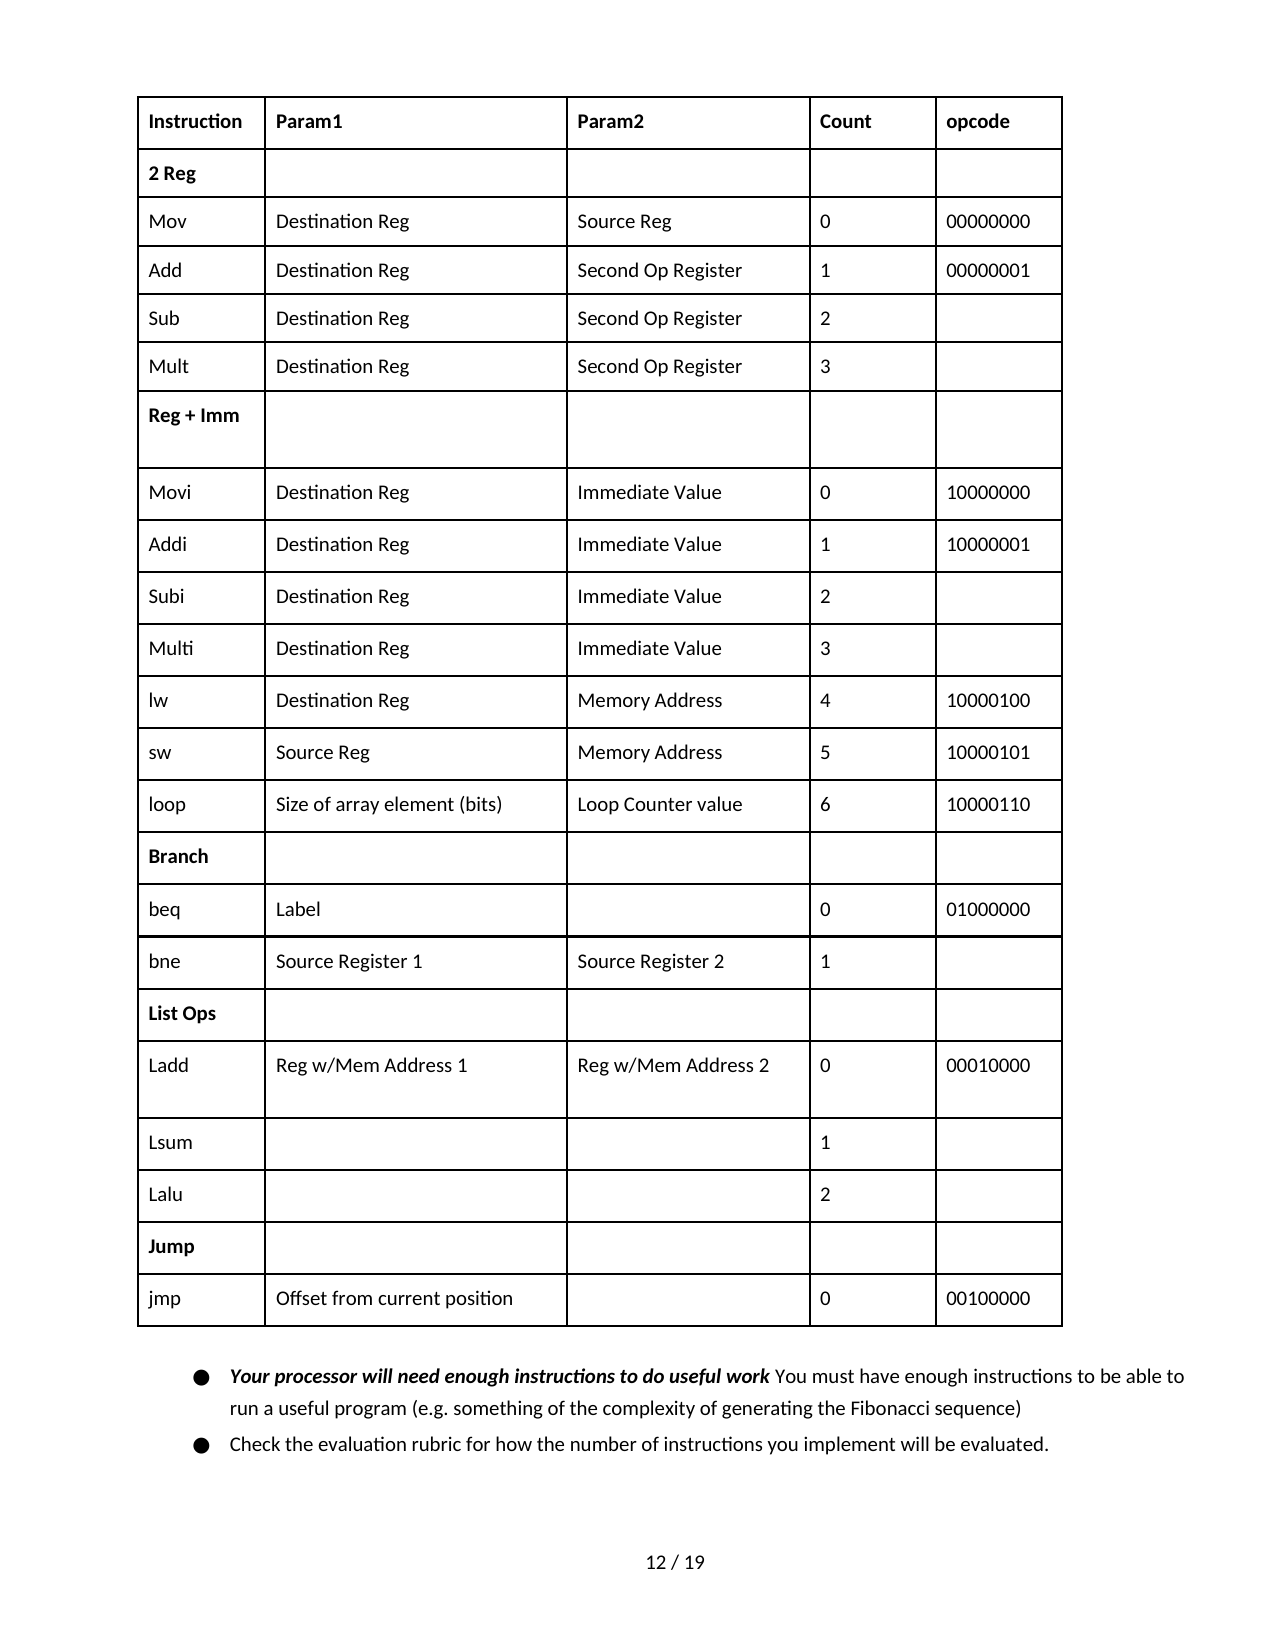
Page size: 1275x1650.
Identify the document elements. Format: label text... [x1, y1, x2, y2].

table_cell [937, 295, 1061, 341]
table_cell 10000101 [937, 729, 1061, 779]
table_cell 0 [811, 885, 935, 935]
table_cell lw [139, 677, 264, 727]
table_cell Ladd [139, 1042, 264, 1117]
table_cell Destination Reg [266, 469, 566, 519]
table_cell [937, 938, 1061, 987]
table_cell 0 [811, 469, 935, 519]
table_cell loop [139, 781, 264, 831]
list Your processor will need enough instructions to do useful work You must have enough instructions to be able to run a useful program (e.g. something of the complexity of generating the Fibonacci sequence) [192, 1352, 1200, 1421]
table_cell 1 [811, 247, 935, 293]
table_cell 10000000 [937, 469, 1061, 519]
table_cell 01000000 [937, 885, 1061, 935]
table_cell Memory Address [568, 729, 809, 779]
table_cell Memory Address [568, 677, 809, 727]
table_cell [266, 1119, 566, 1169]
table_cell [937, 343, 1061, 389]
table_cell [568, 1223, 809, 1273]
table_cell bne [139, 938, 264, 987]
table_cell jmp [139, 1275, 264, 1325]
table_cell Addi [139, 521, 264, 571]
table_cell [937, 392, 1061, 467]
table_cell Label [266, 885, 566, 935]
table_cell Immediate Value [568, 625, 809, 675]
table_header Count [811, 98, 935, 148]
table_cell Destination Reg [266, 343, 566, 389]
table_cell Multi [139, 625, 264, 675]
table_cell Destination Reg [266, 573, 566, 623]
table_cell [937, 1171, 1061, 1221]
table_cell 0 [811, 198, 935, 244]
table_cell [937, 625, 1061, 675]
table_cell Immediate Value [568, 521, 809, 571]
table_cell 1 [811, 1119, 935, 1169]
table_cell [568, 1275, 809, 1325]
table_cell [266, 1171, 566, 1221]
table_cell Source Register 2 [568, 938, 809, 987]
table_cell 10000110 [937, 781, 1061, 831]
table_cell Reg w/Mem Address 2 [568, 1042, 809, 1117]
table_cell [937, 833, 1061, 883]
table_header Instruction [139, 98, 264, 148]
table_cell Offset from current position [266, 1275, 566, 1325]
table_cell 2 [811, 295, 935, 341]
table_cell 00010000 [937, 1042, 1061, 1117]
table_cell [568, 990, 809, 1039]
table_cell [811, 150, 935, 196]
table_cell [568, 1171, 809, 1221]
table_cell 2 [811, 573, 935, 623]
table_cell [266, 1223, 566, 1273]
table_cell 10000001 [937, 521, 1061, 571]
table_cell Destination Reg [266, 625, 566, 675]
table_cell Source Register 1 [266, 938, 566, 987]
table_cell [568, 885, 809, 935]
table_cell Sub [139, 295, 264, 341]
table_cell Source Reg [266, 729, 566, 779]
table_cell Source Reg [568, 198, 809, 244]
table_header Param1 [266, 98, 566, 148]
table_header opcode [937, 98, 1061, 148]
table_cell Subi [139, 573, 264, 623]
table_cell beq [139, 885, 264, 935]
table_cell [811, 392, 935, 467]
table_cell Destination Reg [266, 521, 566, 571]
table_cell 1 [811, 938, 935, 987]
table_cell 4 [811, 677, 935, 727]
table_cell [811, 833, 935, 883]
table_cell 0 [811, 1275, 935, 1325]
table_cell [568, 150, 809, 196]
table_cell Lsum [139, 1119, 264, 1169]
table_cell [937, 1119, 1061, 1169]
table_cell Mult [139, 343, 264, 389]
table_cell Reg + Imm [139, 392, 264, 467]
table_cell [266, 150, 566, 196]
table_header Param2 [568, 98, 809, 148]
list Check the evaluation rubric for how the number of instructions you implement will be evaluated. [192, 1421, 1200, 1463]
table_cell [811, 1223, 935, 1273]
table_cell Second Op Register [568, 295, 809, 341]
table_cell 6 [811, 781, 935, 831]
table_cell Destination Reg [266, 198, 566, 244]
table_cell Lalu [139, 1171, 264, 1221]
table_cell 00000001 [937, 247, 1061, 293]
table_cell Add [139, 247, 264, 293]
table_cell 10000100 [937, 677, 1061, 727]
table_cell Movi [139, 469, 264, 519]
table_cell Size of array element (bits) [266, 781, 566, 831]
table_cell [937, 150, 1061, 196]
table_cell [266, 392, 566, 467]
table_cell [568, 1119, 809, 1169]
table_cell Immediate Value [568, 573, 809, 623]
table_cell [811, 990, 935, 1039]
table_cell Second Op Register [568, 343, 809, 389]
table_cell Second Op Register [568, 247, 809, 293]
table_cell Reg w/Mem Address 1 [266, 1042, 566, 1117]
table_cell 00100000 [937, 1275, 1061, 1325]
table_cell Jump [139, 1223, 264, 1273]
table_cell 1 [811, 521, 935, 571]
table_cell [266, 990, 566, 1039]
table_cell [937, 1223, 1061, 1273]
table_cell [937, 990, 1061, 1039]
table_cell 0 [811, 1042, 935, 1117]
table_cell sw [139, 729, 264, 779]
table_cell 2 [811, 1171, 935, 1221]
table_cell 3 [811, 343, 935, 389]
table_cell List Ops [139, 990, 264, 1039]
table_cell Destination Reg [266, 247, 566, 293]
table_cell [568, 392, 809, 467]
table_cell Branch [139, 833, 264, 883]
table_cell Loop Counter value [568, 781, 809, 831]
table_cell Destination Reg [266, 295, 566, 341]
table_cell 5 [811, 729, 935, 779]
table_cell 00000000 [937, 198, 1061, 244]
table_cell 3 [811, 625, 935, 675]
table_cell [266, 833, 566, 883]
table_cell Mov [139, 198, 264, 244]
table_cell [568, 833, 809, 883]
table_cell [937, 573, 1061, 623]
table_cell 2 Reg [139, 150, 264, 196]
table_cell Destination Reg [266, 677, 566, 727]
table_cell Immediate Value [568, 469, 809, 519]
